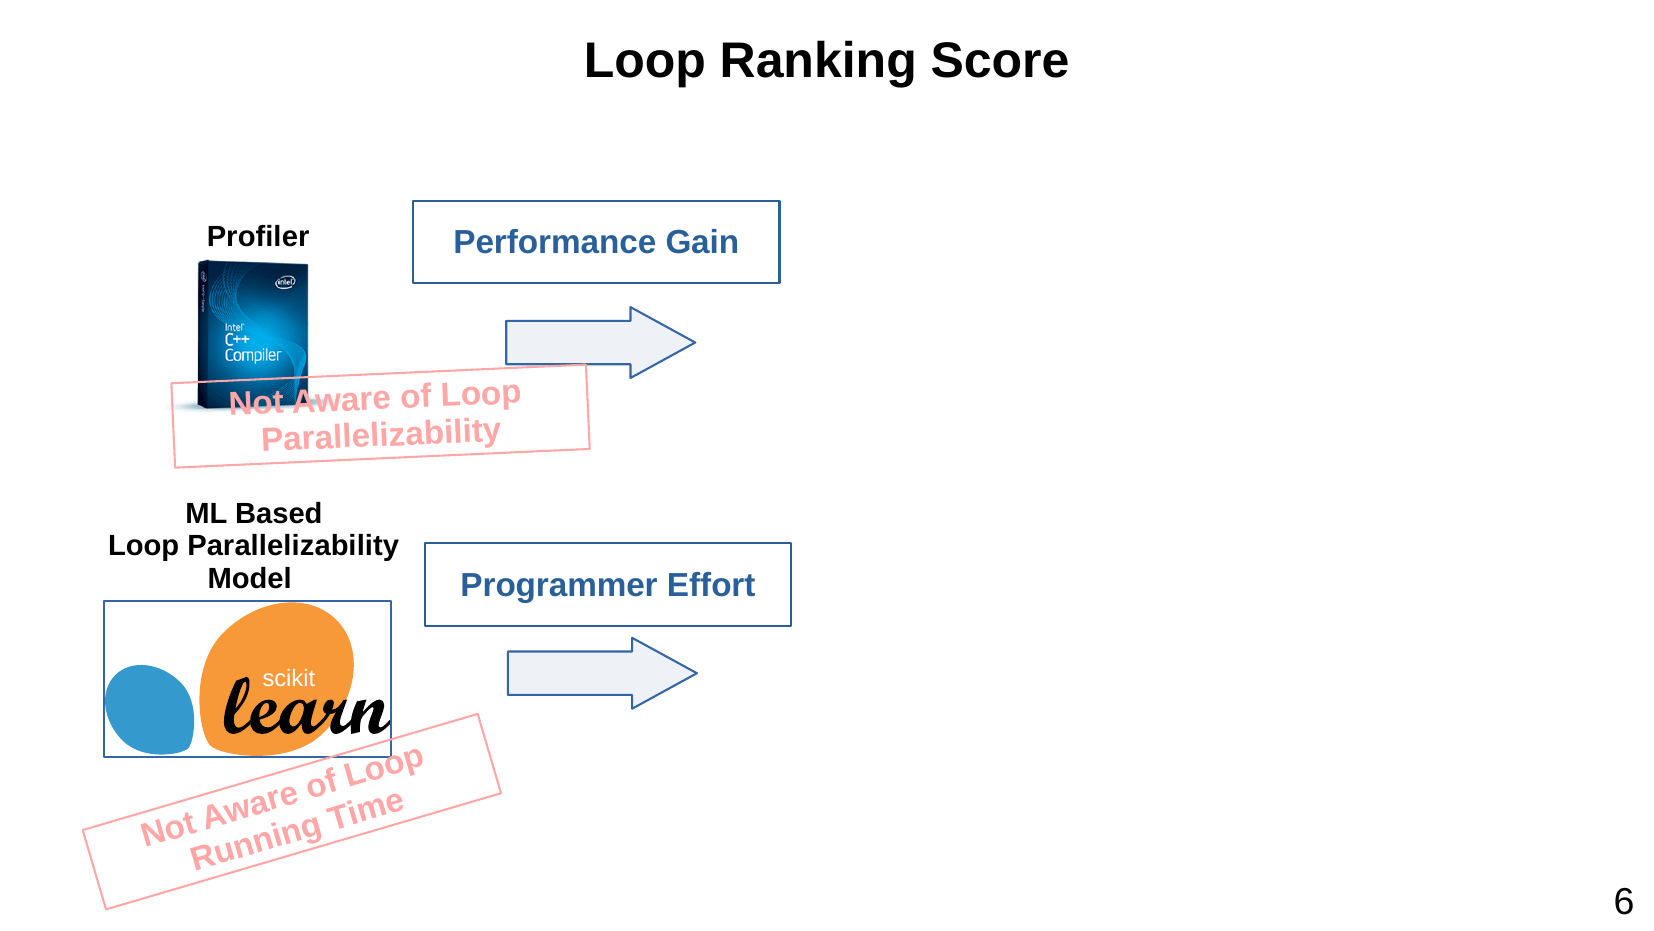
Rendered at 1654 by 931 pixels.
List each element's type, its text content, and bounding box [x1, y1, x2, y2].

text_box [507, 637, 697, 709]
picture [226, 325, 239, 330]
text_box Not Aware of Loop Running Time [82, 713, 502, 910]
text_box Not Aware of Loop Parallelizability [171, 364, 590, 468]
text_box Programmer Effort [425, 543, 792, 626]
picture [225, 349, 236, 361]
picture [225, 333, 232, 345]
picture [105, 603, 390, 756]
text_box ML Based Loop Parallelizability Model [82, 489, 426, 603]
text_box Loop Ranking Score [0, 2, 1654, 119]
picture [165, 259, 341, 414]
picture [239, 352, 244, 360]
text_box Profiler [187, 212, 330, 260]
picture [286, 372, 293, 378]
text_box [506, 307, 696, 379]
text_box 6 [1594, 873, 1654, 931]
picture [264, 350, 269, 359]
text_box Performance Gain [413, 200, 780, 284]
